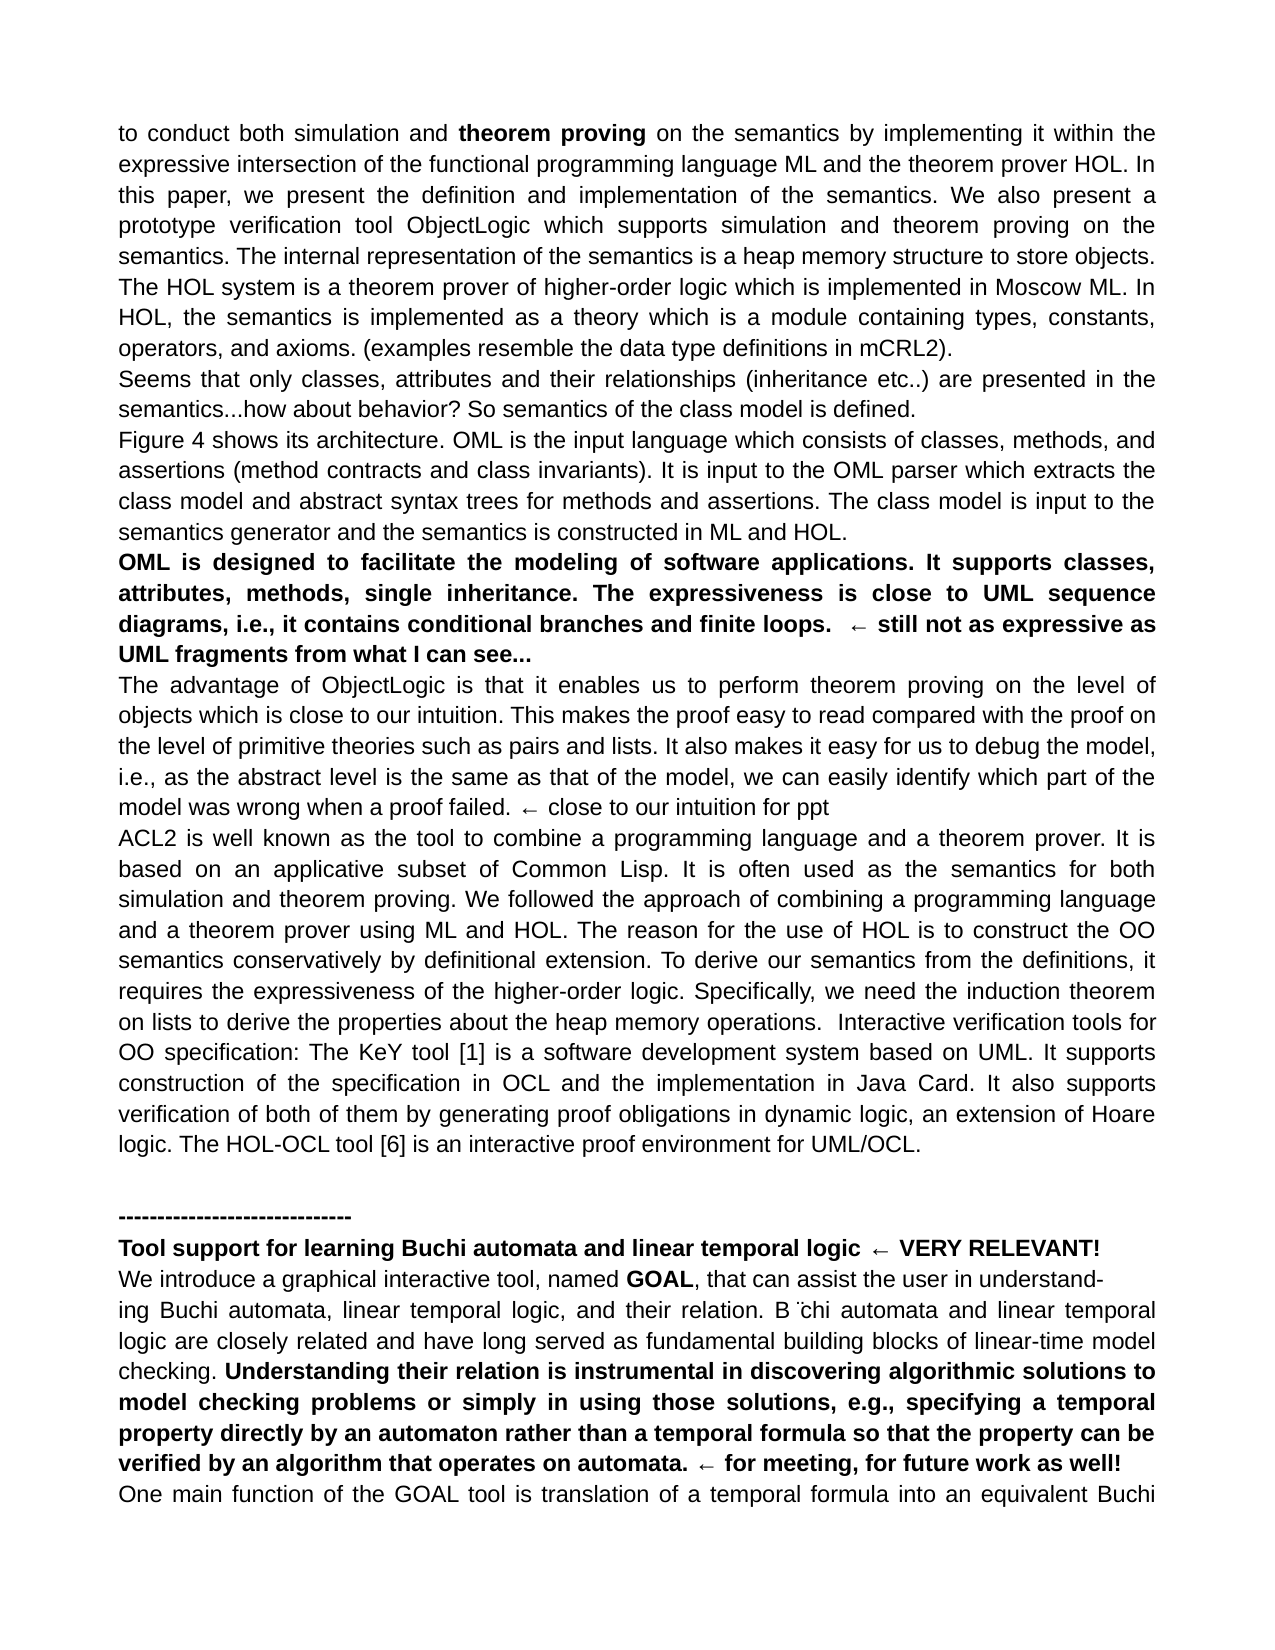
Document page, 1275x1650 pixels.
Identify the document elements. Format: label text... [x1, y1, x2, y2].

text ------------------------------ [118, 1202, 1157, 1229]
text Figure 4 shows its architecture. OML is the input language which consists of classes, methods, and assertions (method contracts and class invariants). It is input to the OML parser which extracts the class model and abstract syntax trees for methods and assertions. The class model is input to the semantics generator and the semantics is constructed in ML and HOL. [118, 426, 1157, 545]
text Tool support for learning Buchi automata and linear temporal logic ← VERY RELEVANT! [118, 1233, 1157, 1262]
text to conduct both simulation and theorem proving on the semantics by implementing it within the expressive intersection of the functional programming language ML and the theorem prover HOL. In this paper, we present the definition and implementation of the semantics. We also present a prototype verification tool ObjectLogic which supports simulation and theorem proving on the semantics. The internal representation of the semantics is a heap memory structure to store objects. The HOL system is a theorem prover of higher-order logic which is implemented in Moscow ML. In HOL, the semantics is implemented as a theory which is a module containing types, constants, operators, and axioms. (examples resemble the data type definitions in mCRL2). [118, 118, 1157, 361]
text Seems that only classes, attributes and their relationships (inheritance etc..) are presented in the semantics...how about behavior? So semantics of the class model is defined. [118, 365, 1157, 422]
text OML is designed to facilitate the modeling of software applications. It supports classes, attributes, methods, single inheritance. The expressiveness is close to UML sequence diagrams, i.e., it contains conditional branches and finite loops. ← still not as expressive as UML fragments from what I can see... [118, 549, 1157, 667]
text We introduce a graphical interactive tool, named GOAL, that can assist the user in understand- [118, 1266, 1157, 1293]
text ACL2 is well known as the tool to combine a programming language and a theorem prover. It is based on an applicative subset of Common Lisp. It is often used as the semantics for both simulation and theorem proving. We followed the approach of combining a programming language and a theorem prover using ML and HOL. The reason for the use of HOL is to construct the OO semantics conservatively by definitional extension. To derive our semantics from the definitions, it requires the expressiveness of the higher-order logic. Specifically, we need the induction theorem on lists to derive the properties about the heap memory operations. Interactive verification tools for OO specification: The KeY tool [1] is a software development system based on UML. It supports construction of the specification in OCL and the implementation in Java Card. It also supports verification of both of them by generating proof obligations in dynamic logic, an extension of Hoare logic. The HOL-OCL tool [6] is an interactive proof environment for UML/OCL. [118, 824, 1157, 1157]
text One main function of the GOAL tool is translation of a temporal formula into an equivalent Buchi [118, 1480, 1157, 1507]
text ing Buchi automata, linear temporal logic, and their relation. B ̈chi automata and linear temporal logic are closely related and have long served as fundamental building blocks of linear-time model checking. Understanding their relation is instrumental in discovering algorithmic solutions to model checking problems or simply in using those solutions, e.g., specifying a temporal property directly by an automaton rather than a temporal formula so that the property can be verified by an algorithm that operates on automata. ← for meeting, for future work as well! [118, 1296, 1157, 1476]
text The advantage of ObjectLogic is that it enables us to perform theorem proving on the level of objects which is close to our intuition. This makes the proof easy to read compared with the proof on the level of primitive theories such as pairs and lists. It also makes it easy for us to debug the model, i.e., as the abstract level is the same as that of the model, we can easily identify which part of the model was wrong when a proof failed. ← close to our intuition for ppt [118, 671, 1157, 821]
